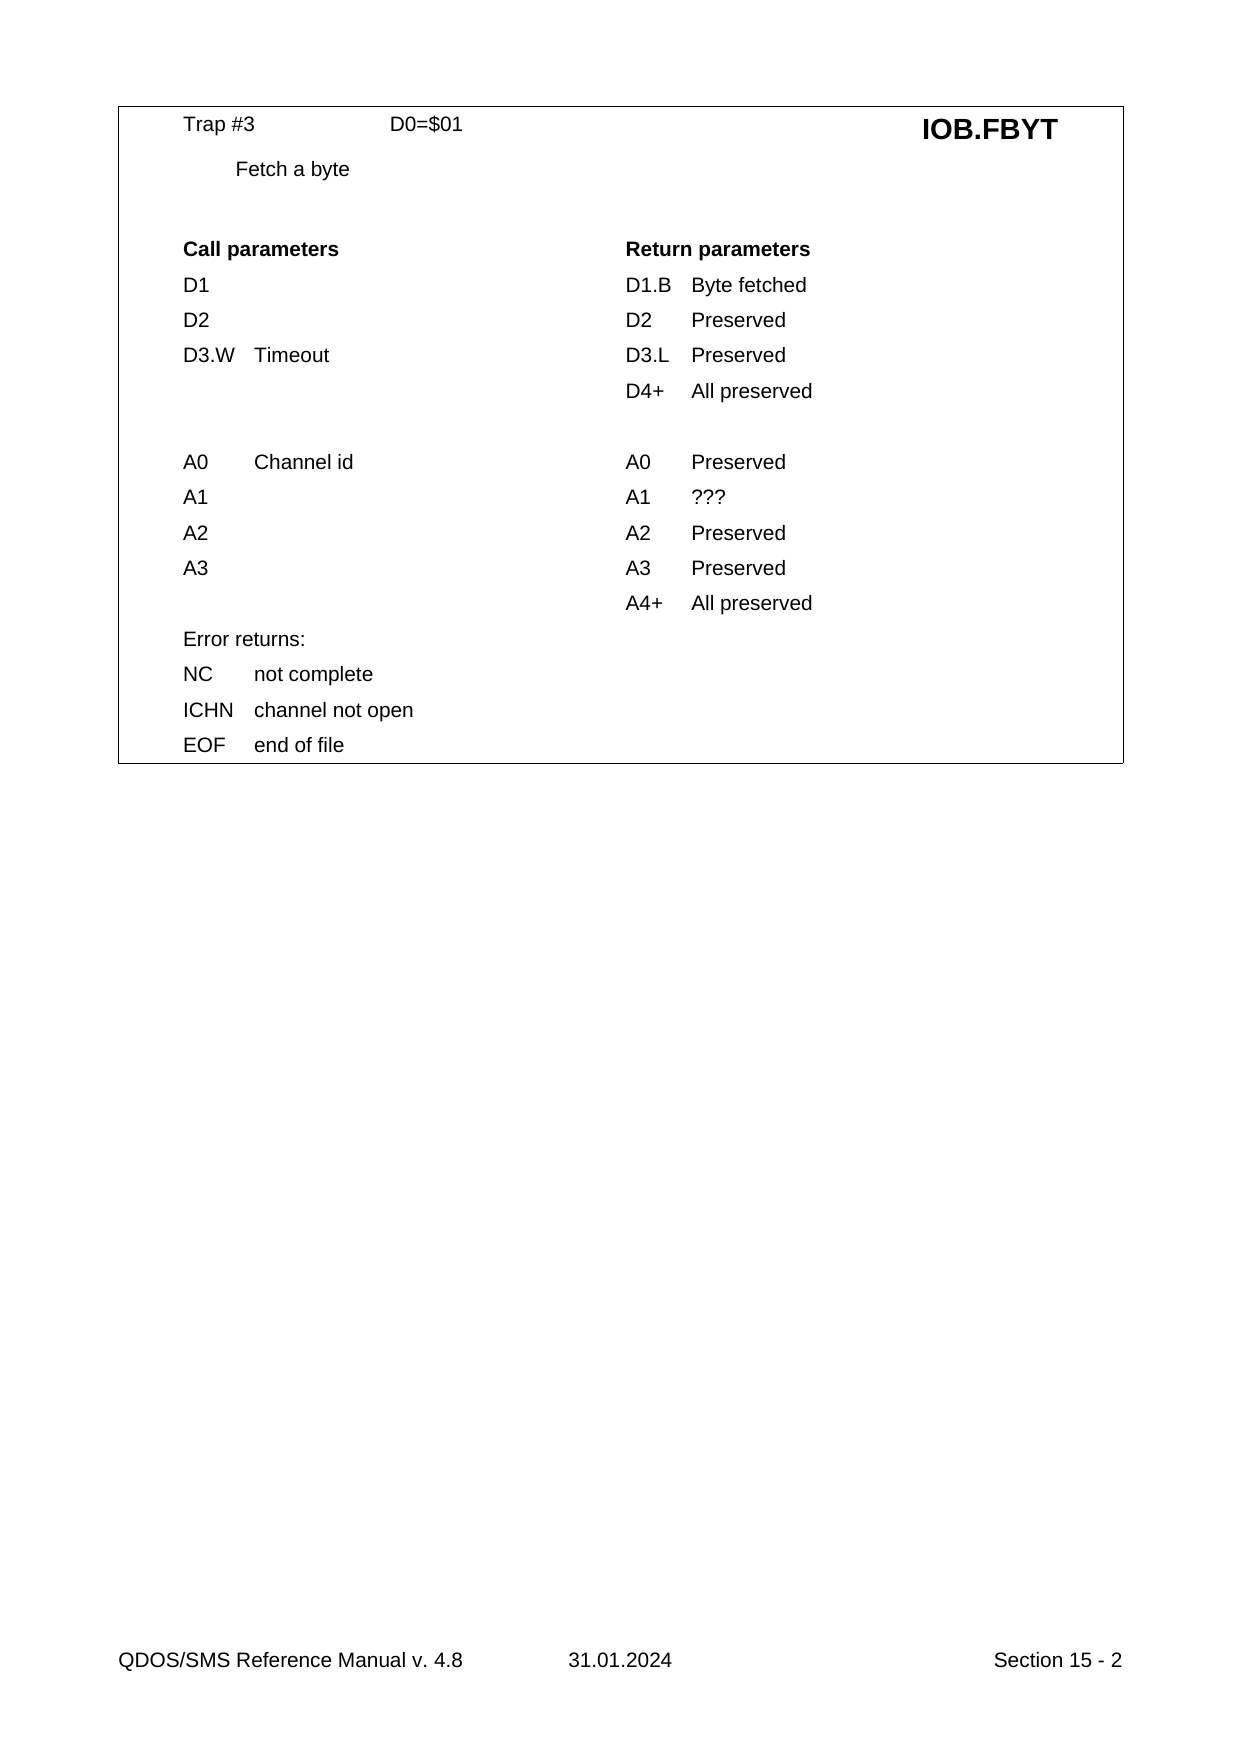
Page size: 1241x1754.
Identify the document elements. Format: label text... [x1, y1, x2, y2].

table_cell [248, 373, 620, 408]
table_cell [119, 515, 177, 550]
table_cell [1064, 479, 1123, 515]
table_cell [119, 586, 177, 621]
table_cell end of file [248, 727, 1063, 763]
table_cell [119, 727, 177, 763]
table_cell [1064, 692, 1123, 727]
table_cell [1064, 302, 1123, 338]
table_cell [1064, 338, 1123, 373]
table_cell channel not open [248, 692, 1063, 727]
table_cell D1 [177, 267, 248, 302]
table_cell [119, 409, 177, 444]
table_cell A3 [620, 550, 685, 586]
table_cell [248, 479, 620, 515]
table_cell D4+ [620, 373, 685, 408]
table_cell All preserved [685, 373, 1063, 408]
table_cell A1 [177, 479, 248, 515]
table_cell Preserved [685, 515, 1063, 550]
table_cell [119, 621, 177, 656]
table_cell A2 [620, 515, 685, 550]
table_cell Preserved [685, 444, 1063, 479]
table_cell Error returns: [177, 621, 1063, 656]
table_cell [119, 267, 177, 302]
table_cell [248, 302, 620, 338]
table_cell [1064, 656, 1123, 692]
table_header [119, 107, 177, 151]
table_cell ??? [685, 479, 1063, 515]
table_cell A0 [177, 444, 248, 479]
table_cell [248, 409, 620, 444]
table_cell [177, 409, 248, 444]
table_cell [1064, 409, 1123, 444]
table_cell Channel id [248, 444, 620, 479]
table_header IOB.FBYT [620, 107, 1063, 151]
table_cell Preserved [685, 302, 1063, 338]
table_cell A3 [177, 550, 248, 586]
table_cell [248, 515, 620, 550]
table_cell [1064, 373, 1123, 408]
table_cell [1064, 444, 1123, 479]
table_cell [119, 302, 177, 338]
table_cell [685, 409, 1063, 444]
table_cell [620, 191, 1063, 231]
table_header D0=$01 [384, 107, 620, 151]
table_cell [119, 191, 177, 231]
table_cell not complete [248, 656, 1063, 692]
table_cell A1 [620, 479, 685, 515]
table_cell [1064, 727, 1123, 763]
table_cell [119, 550, 177, 586]
table_cell [248, 586, 620, 621]
table_cell A4+ [620, 586, 685, 621]
table_header Trap #3 [177, 107, 384, 151]
table_cell [1064, 231, 1123, 267]
table_cell A2 [177, 515, 248, 550]
table_cell Fetch a byte [230, 151, 1063, 191]
table_cell [620, 409, 685, 444]
table_cell [119, 231, 177, 267]
table_cell [119, 656, 177, 692]
table_cell [177, 151, 230, 191]
table_cell [119, 479, 177, 515]
table_cell [1064, 550, 1123, 586]
table_cell D3.W [177, 338, 248, 373]
table_cell [1064, 267, 1123, 302]
table_cell [1064, 151, 1123, 191]
table_cell Preserved [685, 338, 1063, 373]
table_cell D2 [620, 302, 685, 338]
table_cell [119, 373, 177, 408]
table_cell [119, 338, 177, 373]
table_cell [1064, 515, 1123, 550]
table_cell [119, 692, 177, 727]
table_cell D3.L [620, 338, 685, 373]
table_cell A0 [620, 444, 685, 479]
table_cell D1.B [620, 267, 685, 302]
table_cell Return parameters [620, 231, 1063, 267]
table_cell ICHN [177, 692, 248, 727]
table_cell Byte fetched [685, 267, 1063, 302]
table_cell [1064, 621, 1123, 656]
table_cell [1064, 191, 1123, 231]
table_cell Call parameters [177, 231, 620, 267]
table_cell EOF [177, 727, 248, 763]
table_cell NC [177, 656, 248, 692]
table_cell All preserved [685, 586, 1063, 621]
table_cell [119, 444, 177, 479]
table_cell Preserved [685, 550, 1063, 586]
table_header [1064, 107, 1123, 151]
table_cell [177, 191, 620, 231]
table_cell [177, 373, 248, 408]
table_cell Timeout [248, 338, 620, 373]
table_cell [248, 267, 620, 302]
table_cell [248, 550, 620, 586]
table_cell [177, 586, 248, 621]
table_cell [119, 151, 177, 191]
table_cell [1064, 586, 1123, 621]
table_cell D2 [177, 302, 248, 338]
